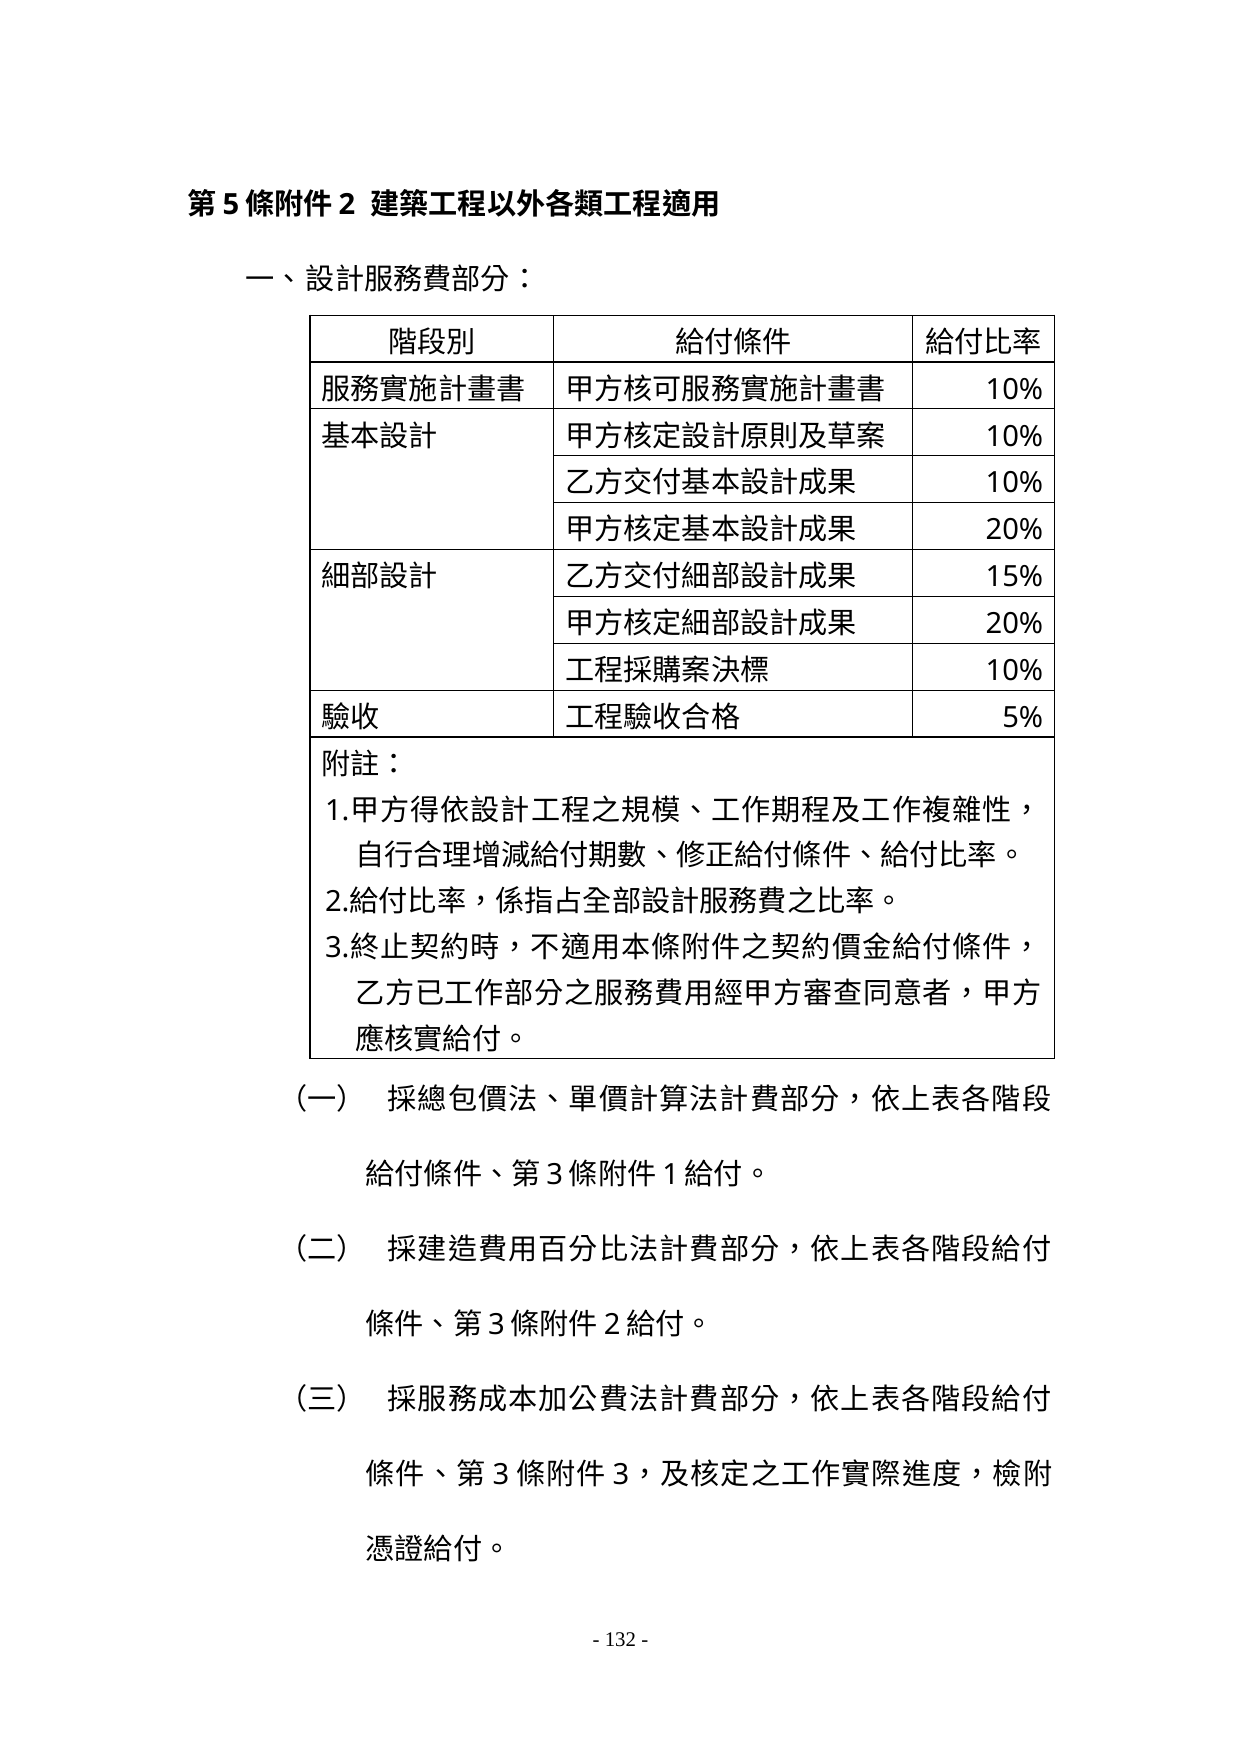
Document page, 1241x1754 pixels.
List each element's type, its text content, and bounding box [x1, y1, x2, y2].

list 採總包價法、單價計算法計費部分，依上表各階段給付條件、第3條附件1給付。 [278, 1059, 1053, 1209]
table_cell 細部設計 [311, 550, 553, 689]
table_cell 10% [913, 456, 1054, 502]
table_cell 服務實施計畫書 [311, 363, 553, 408]
table_cell 15% [913, 550, 1054, 596]
table_cell 10% [913, 363, 1054, 408]
table_cell 甲方核定設計原則及草案 [554, 409, 912, 455]
table_cell 乙方交付基本設計成果 [554, 456, 912, 502]
table_header 給付條件 [554, 316, 912, 361]
table_cell 甲方核可服務實施計畫書 [554, 363, 912, 408]
list 設計服務費部分： [245, 239, 1053, 314]
table_cell 甲方核定基本設計成果 [554, 503, 912, 549]
list 採服務成本加公費法計費部分，依上表各階段給付條件、第3條附件3，及核定之工作實際進度，檢附憑證給付。 [278, 1359, 1053, 1584]
table_cell 工程驗收合格 [554, 691, 912, 736]
table_cell 20% [913, 503, 1054, 549]
table_header 給付比率 [913, 316, 1054, 361]
table_cell 基本設計 [311, 409, 553, 549]
table_cell 乙方交付細部設計成果 [554, 550, 912, 596]
table_cell 附註： 1.甲方得依設計工程之規模、工作期程及工作複雜性，自行合理增減給付期數、修正給付條件、給付比率。 2.給付比率，係指占全部設計服務費之比率。 3.終止契約時，不適用本條附件之契約價金給付條件，乙方已工作部分之服務費用經甲方審查同意者，甲方應核實給付。 [311, 738, 1054, 1058]
table_cell 5% [913, 691, 1054, 736]
table_cell 工程採購案決標 [554, 644, 912, 689]
table_header 階段別 [311, 316, 553, 361]
table_cell 20% [913, 597, 1054, 643]
list 採建造費用百分比法計費部分，依上表各階段給付條件、第3條附件2給付。 [278, 1209, 1053, 1359]
table_cell 10% [913, 644, 1054, 689]
text 第5條附件2 建築工程以外各類工程適用 [187, 164, 1053, 239]
table_cell 10% [913, 409, 1054, 455]
table_cell 甲方核定細部設計成果 [554, 597, 912, 643]
table_cell 驗收 [311, 691, 553, 736]
